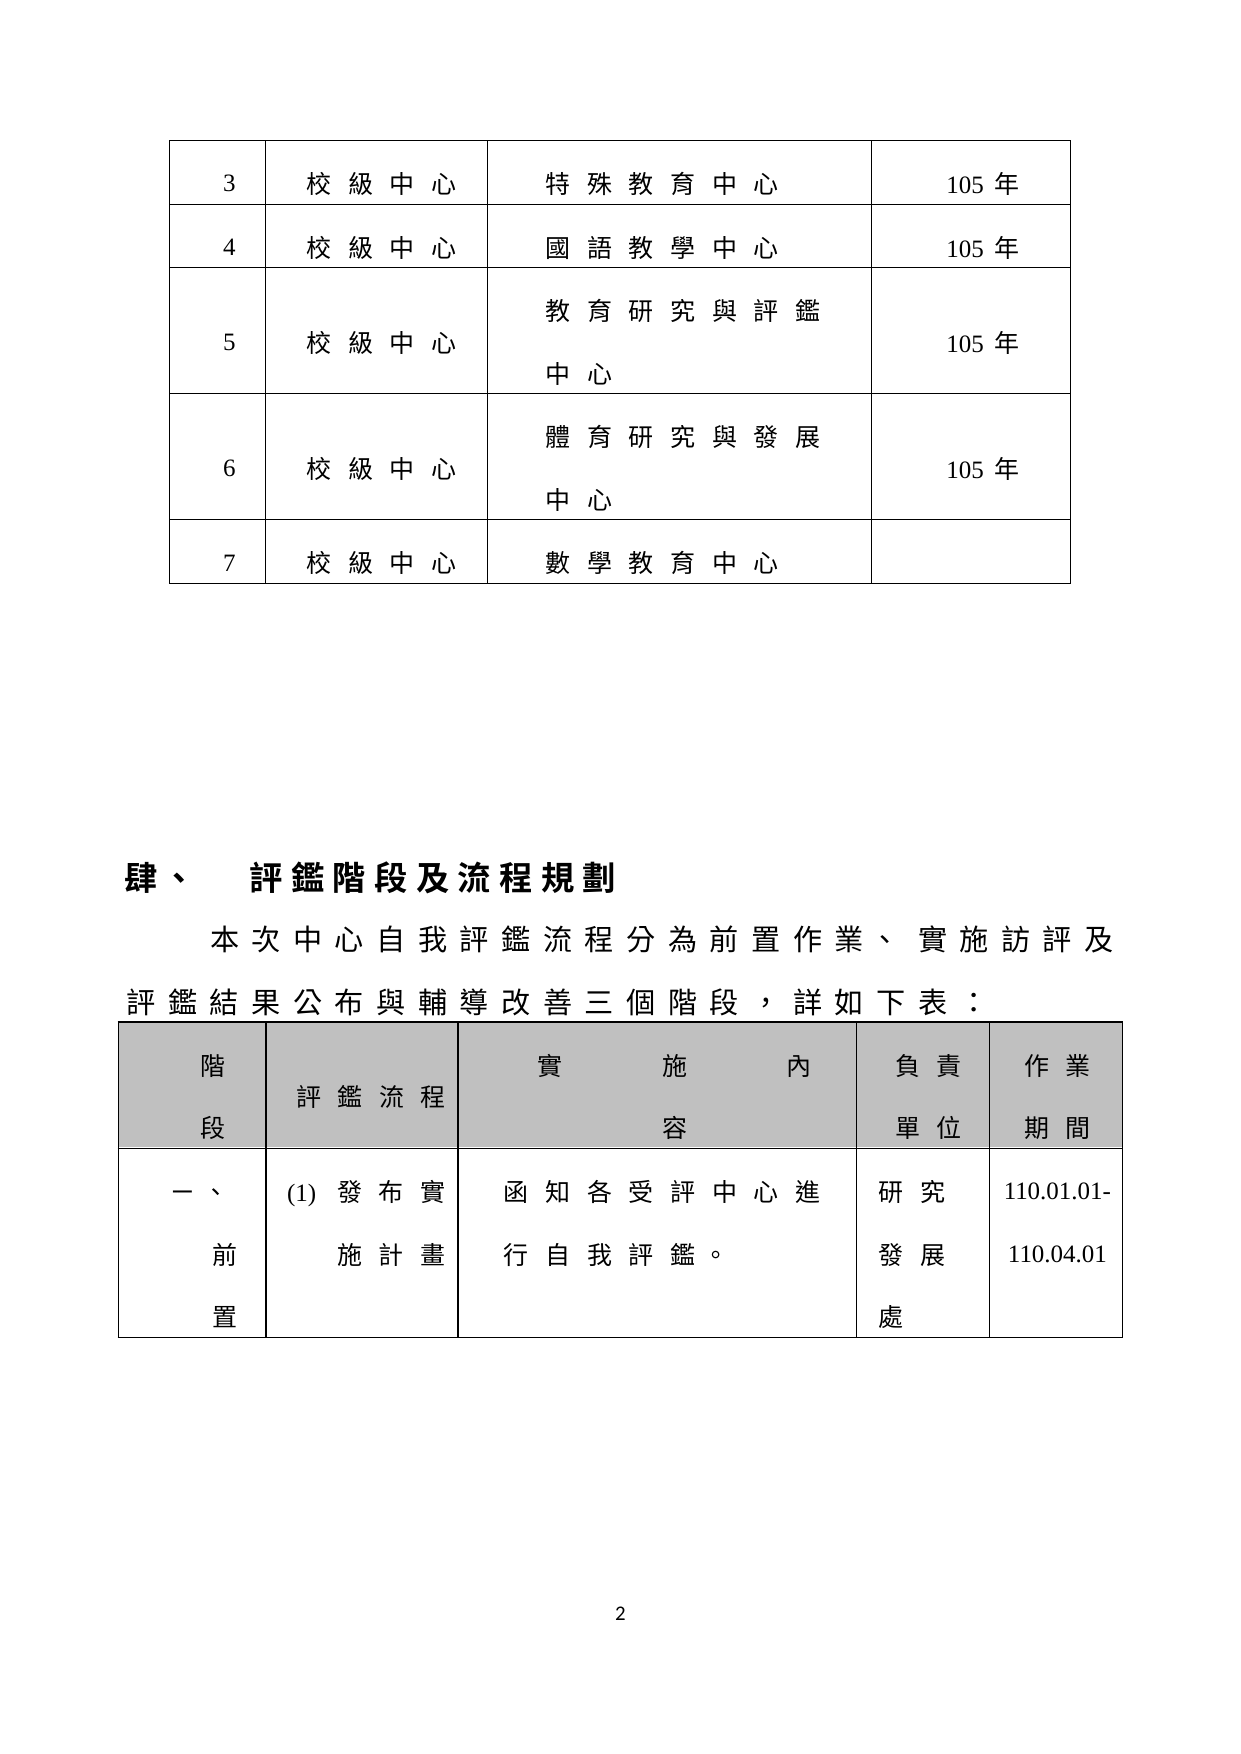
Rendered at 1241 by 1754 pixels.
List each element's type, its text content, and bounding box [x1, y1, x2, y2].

table_cell 校級中心 [266, 394, 487, 519]
table_cell 校級中心 [266, 520, 487, 583]
table_cell 6 [170, 394, 265, 519]
table_cell 105年 [872, 394, 1070, 519]
table_cell 105年 [872, 268, 1070, 393]
table_cell 校級中心 [266, 205, 487, 267]
table_header 階 段 [119, 1023, 265, 1147]
table_cell 5 [170, 268, 265, 393]
table_cell 105年 [872, 141, 1070, 204]
table_cell 函知各受評中心進行自我評鑑。 [459, 1149, 856, 1337]
table_cell 教育研究與評鑑中心 [488, 268, 871, 393]
table_cell 數學教育中心 [488, 520, 871, 583]
table_cell 校級中心 [266, 268, 487, 393]
table_cell 110.01.01- 110.04.01 [990, 1149, 1122, 1337]
list 評鑑階段及流程規劃 [120, 834, 1120, 896]
table_cell 4 [170, 205, 265, 267]
table_cell [872, 520, 1070, 583]
table_cell ㄧ、前置 [119, 1149, 265, 1337]
table_cell 7 [170, 520, 265, 583]
text 本次中心自我評鑑流程分為前置作業、實施訪評及評鑑結果公布與輔導改善三個階段，詳如下表： [120, 896, 1120, 1021]
table_header 實 施 內 容 [459, 1023, 856, 1147]
table_cell 國語教學中心 [488, 205, 871, 267]
table_cell 研究發展處 [857, 1149, 989, 1337]
table_cell 發布實施計畫 [267, 1149, 457, 1337]
table_cell 體育研究與發展中心 [488, 394, 871, 519]
table_header 評鑑流程 [267, 1023, 457, 1147]
table_cell 特殊教育中心 [488, 141, 871, 204]
table_cell 校級中心 [266, 141, 487, 204]
table_header 負責單位 [857, 1023, 989, 1147]
table_cell 3 [170, 141, 265, 204]
table_cell 105年 [872, 205, 1070, 267]
table_header 作業期間 [990, 1023, 1122, 1147]
